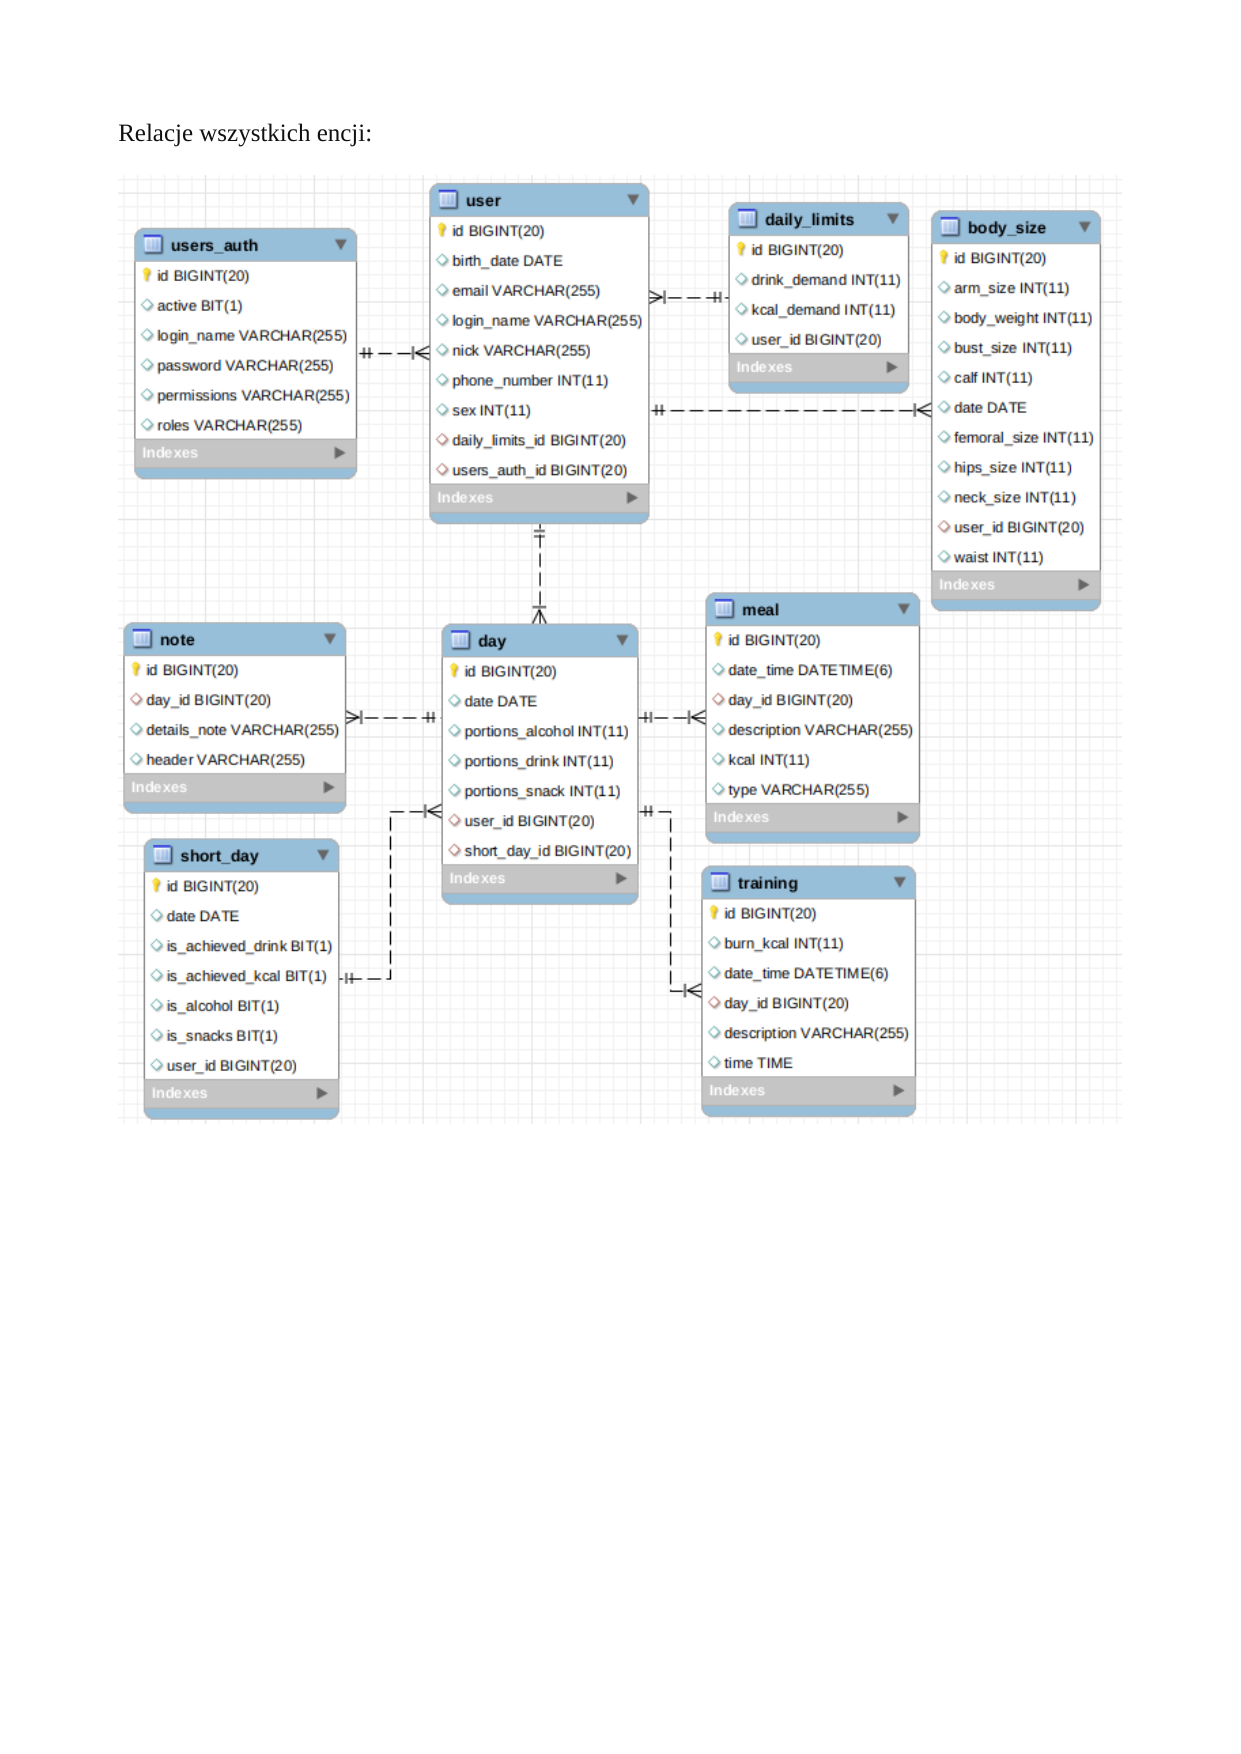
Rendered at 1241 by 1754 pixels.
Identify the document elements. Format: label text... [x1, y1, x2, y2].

text Relacje wszystkich encji: [118, 118, 1122, 147]
picture [118, 175, 1123, 1124]
